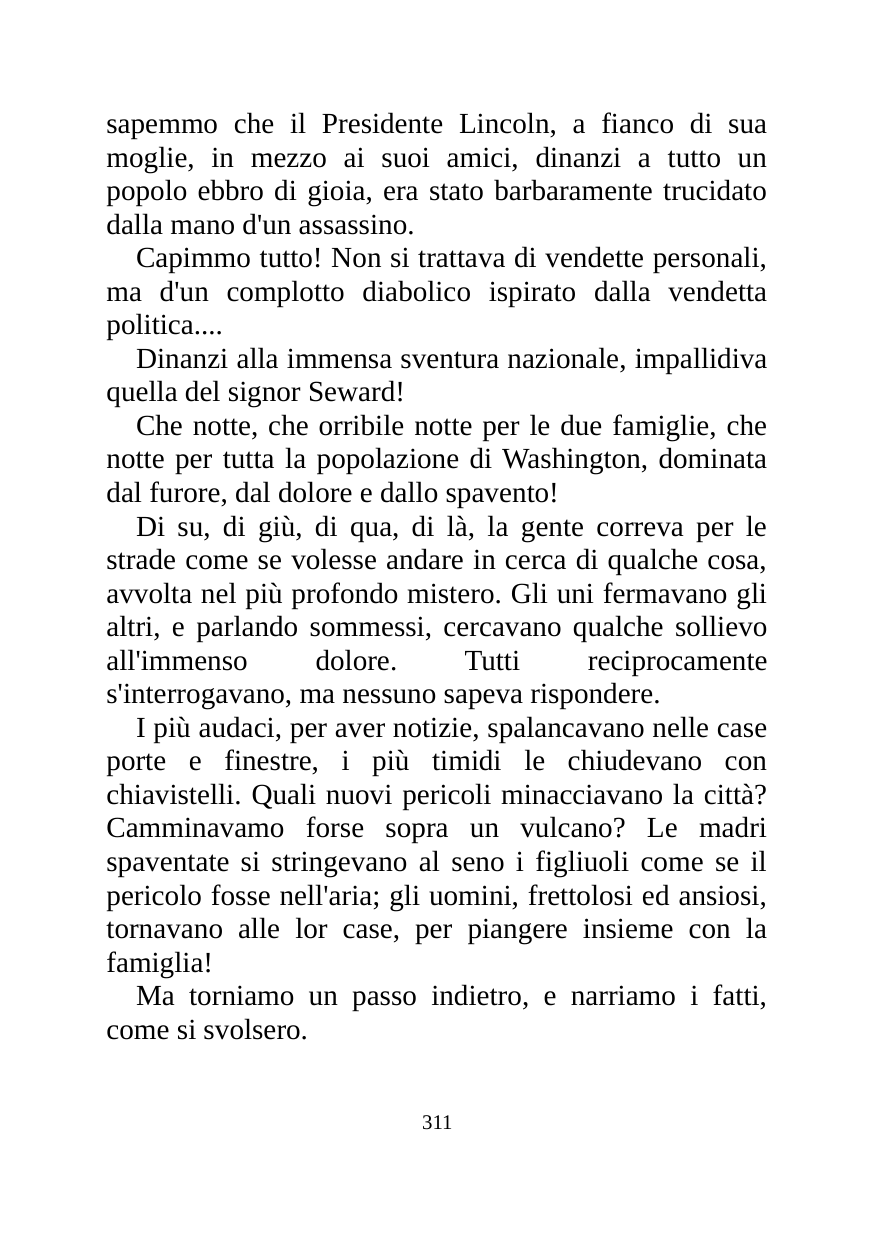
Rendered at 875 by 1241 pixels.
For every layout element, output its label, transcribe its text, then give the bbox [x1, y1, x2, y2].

text Dinanzi alla immensa sventura nazionale, impallidiva quella del signor Seward! [106, 341, 768, 408]
text sapemmo che il Presidente Lincoln, a fianco di sua moglie, in mezzo ai suoi amici, dinanzi a tutto un popolo ebbro di gioia, era stato barbaramente trucidato dalla mano d'un assassino. [106, 106, 768, 240]
text Che notte, che orribile notte per le due famiglie, che notte per tutta la popolazione di Washington, dominata dal furore, dal dolore e dallo spavento! [106, 408, 768, 509]
text Di su, di giù, di qua, di là, la gente correva per le strade come se volesse andare in cerca di qualche cosa, avvolta nel più profondo mistero. Gli uni fermavano gli altri, e parlando sommessi, cercavano qualche sollievo all'immenso dolore. Tutti reciprocamente s'interrogavano, ma nessuno sapeva rispondere. [106, 509, 768, 710]
text Capimmo tutto! Non si trattava di vendette personali, ma d'un complotto diabolico ispirato dalla vendetta politica.... [106, 240, 768, 341]
text Ma torniamo un passo indietro, e narriamo i fatti, come si svolsero. [106, 978, 768, 1045]
text I più audaci, per aver notizie, spalancavano nelle case porte e finestre, i più timidi le chiudevano con chiavistelli. Quali nuovi pericoli minacciavano la città? Camminavamo forse sopra un vulcano? Le madri spaventate si stringevano al seno i figliuoli come se il pericolo fosse nell'aria; gli uomini, frettolosi ed ansiosi, tornavano alle lor case, per piangere insieme con la famiglia! [106, 710, 768, 978]
